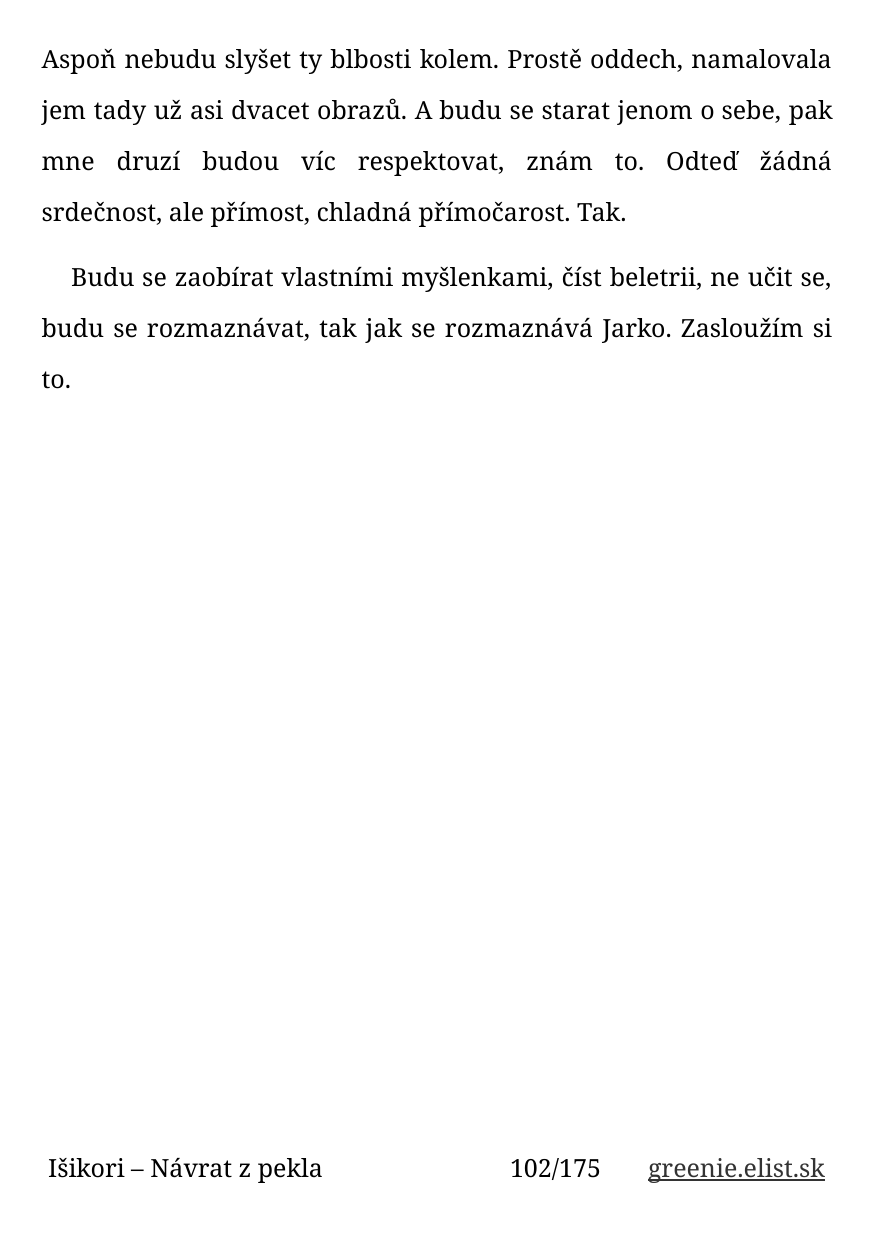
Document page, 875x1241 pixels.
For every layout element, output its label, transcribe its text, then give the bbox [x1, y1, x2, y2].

text Aspoň nebudu slyšet ty blbosti kolem. Prostě oddech, namalovala jem tady už asi dvacet obrazů. A budu se starat jenom o sebe, pak mne druzí budou víc respektovat, znám to. Odteď žádná srdečnost, ale přímost, chladná přímočarost. Tak. [41, 41, 833, 228]
text Budu se zaobírat vlastními myšlenkami, číst beletrii, ne učit se, budu se rozmaznávat, tak jak se rozmaznává Jarko. Zasloužím si to. [41, 260, 833, 396]
